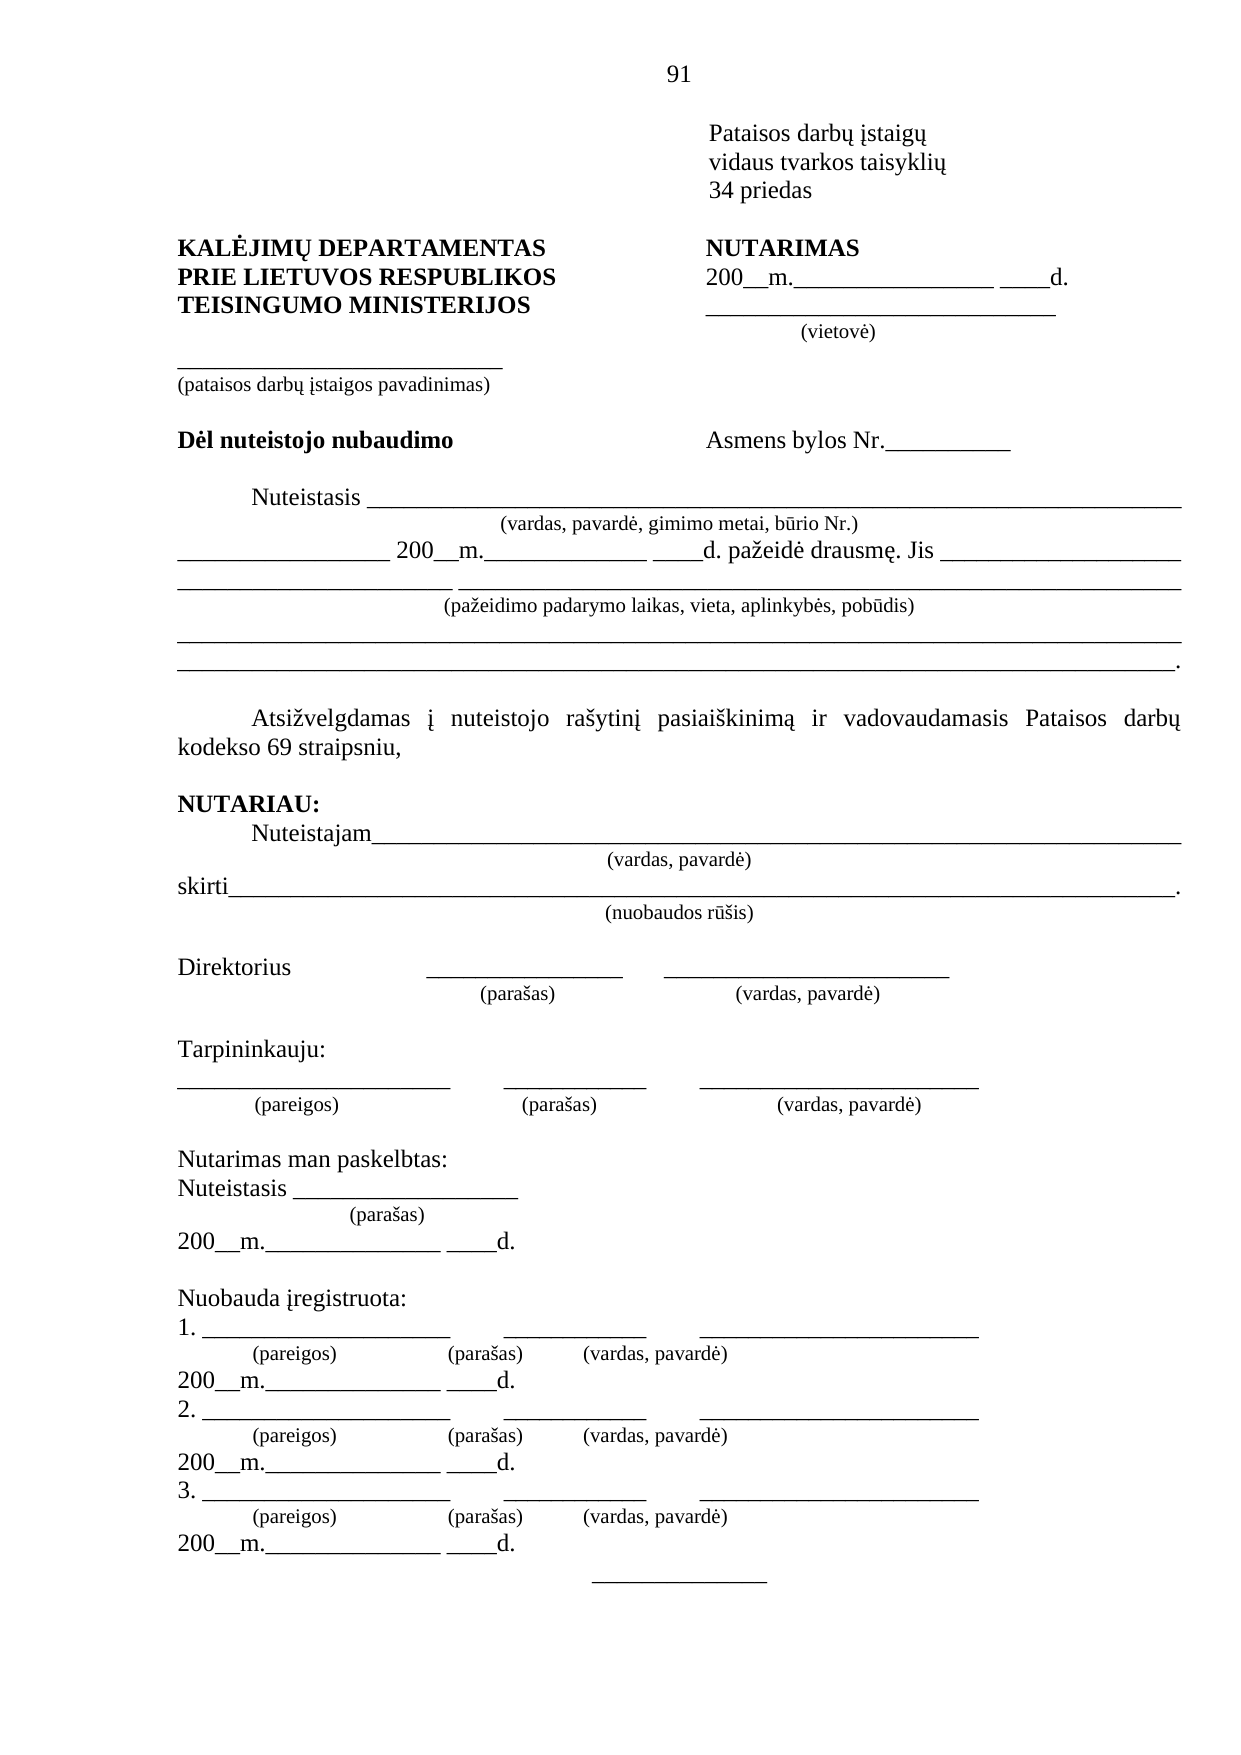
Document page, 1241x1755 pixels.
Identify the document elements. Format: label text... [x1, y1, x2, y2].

text (vietovė) [177, 319, 1181, 343]
text (vardas, pavardė) [177, 847, 1181, 871]
text (vardas, pavardė, gimimo metai, būrio Nr.) [177, 511, 1181, 535]
text 200__m.______________ ____d. [177, 1226, 1181, 1255]
text Pataisos darbų įstaigų [709, 118, 1181, 147]
text KALĖJIMŲ DEPARTAMENTAS NUTARIMAS [177, 233, 1181, 262]
text 200__m.______________ ____d. [177, 1447, 1181, 1475]
text __________________________ [177, 343, 1181, 372]
text Direktorius [177, 952, 1181, 981]
text Atsižvelgdamas į nuteistojo rašytinį pasiaiškinimą ir vadovaudamasis Pataisos darbų kodekso 69 straipsniu, [177, 703, 1181, 761]
text Dėl nuteistojo nubaudimo Asmens bylos Nr.__________ [177, 425, 1181, 454]
text Nuteistajam [177, 818, 1181, 847]
text (pataisos darbų įstaigos pavadinimas) [177, 372, 1181, 396]
text ______________ [177, 1557, 1181, 1586]
text 200__m.______________ ____d. [177, 1528, 1181, 1557]
text Nutarimas man paskelbtas: [177, 1144, 1181, 1173]
text vidaus tvarkos taisyklių [177, 147, 1181, 176]
text _________________ 200__m._____________ ____d. pažeidė drausmę. Jis [177, 535, 1181, 564]
text (pažeidimo padarymo laikas, vieta, aplinkybės, pobūdis) [177, 593, 1181, 617]
text NUTARIAU: [177, 789, 1181, 818]
text (pareigos) (parašas) (vardas, pavardė) [177, 1341, 1181, 1365]
text ______________________ [177, 564, 1181, 593]
text Nuteistasis __________________ [177, 1173, 1181, 1202]
text 3. [177, 1475, 1181, 1504]
text (pareigos) (parašas) (vardas, pavardė) [177, 1504, 1181, 1528]
text (pareigos) (parašas) (vardas, pavardė) [177, 1422, 1181, 1447]
text 2. [177, 1394, 1181, 1422]
text (pareigos) (parašas) (vardas, pavardė) [177, 1092, 1181, 1116]
text 200__m.______________ ____d. [177, 1365, 1181, 1394]
text Nuobauda įregistruota: [177, 1283, 1181, 1312]
text (parašas) (vardas, pavardė) [177, 981, 1181, 1005]
text 34 priedas [177, 176, 1181, 204]
text skirti . [177, 871, 1181, 900]
text (parašas) [177, 1202, 1181, 1226]
text Tarpininkauju: [177, 1034, 1181, 1063]
text TEISINGUMO MINISTERIJOS ____________________________ [177, 291, 1181, 319]
text 1. [177, 1312, 1181, 1341]
text Nuteistasis [177, 482, 1181, 511]
text (nuobaudos rūšis) [177, 900, 1181, 924]
text PRIE LIETUVOS RESPUBLIKOS 200__m.________________ ____d. [177, 262, 1181, 291]
text . [177, 646, 1181, 674]
